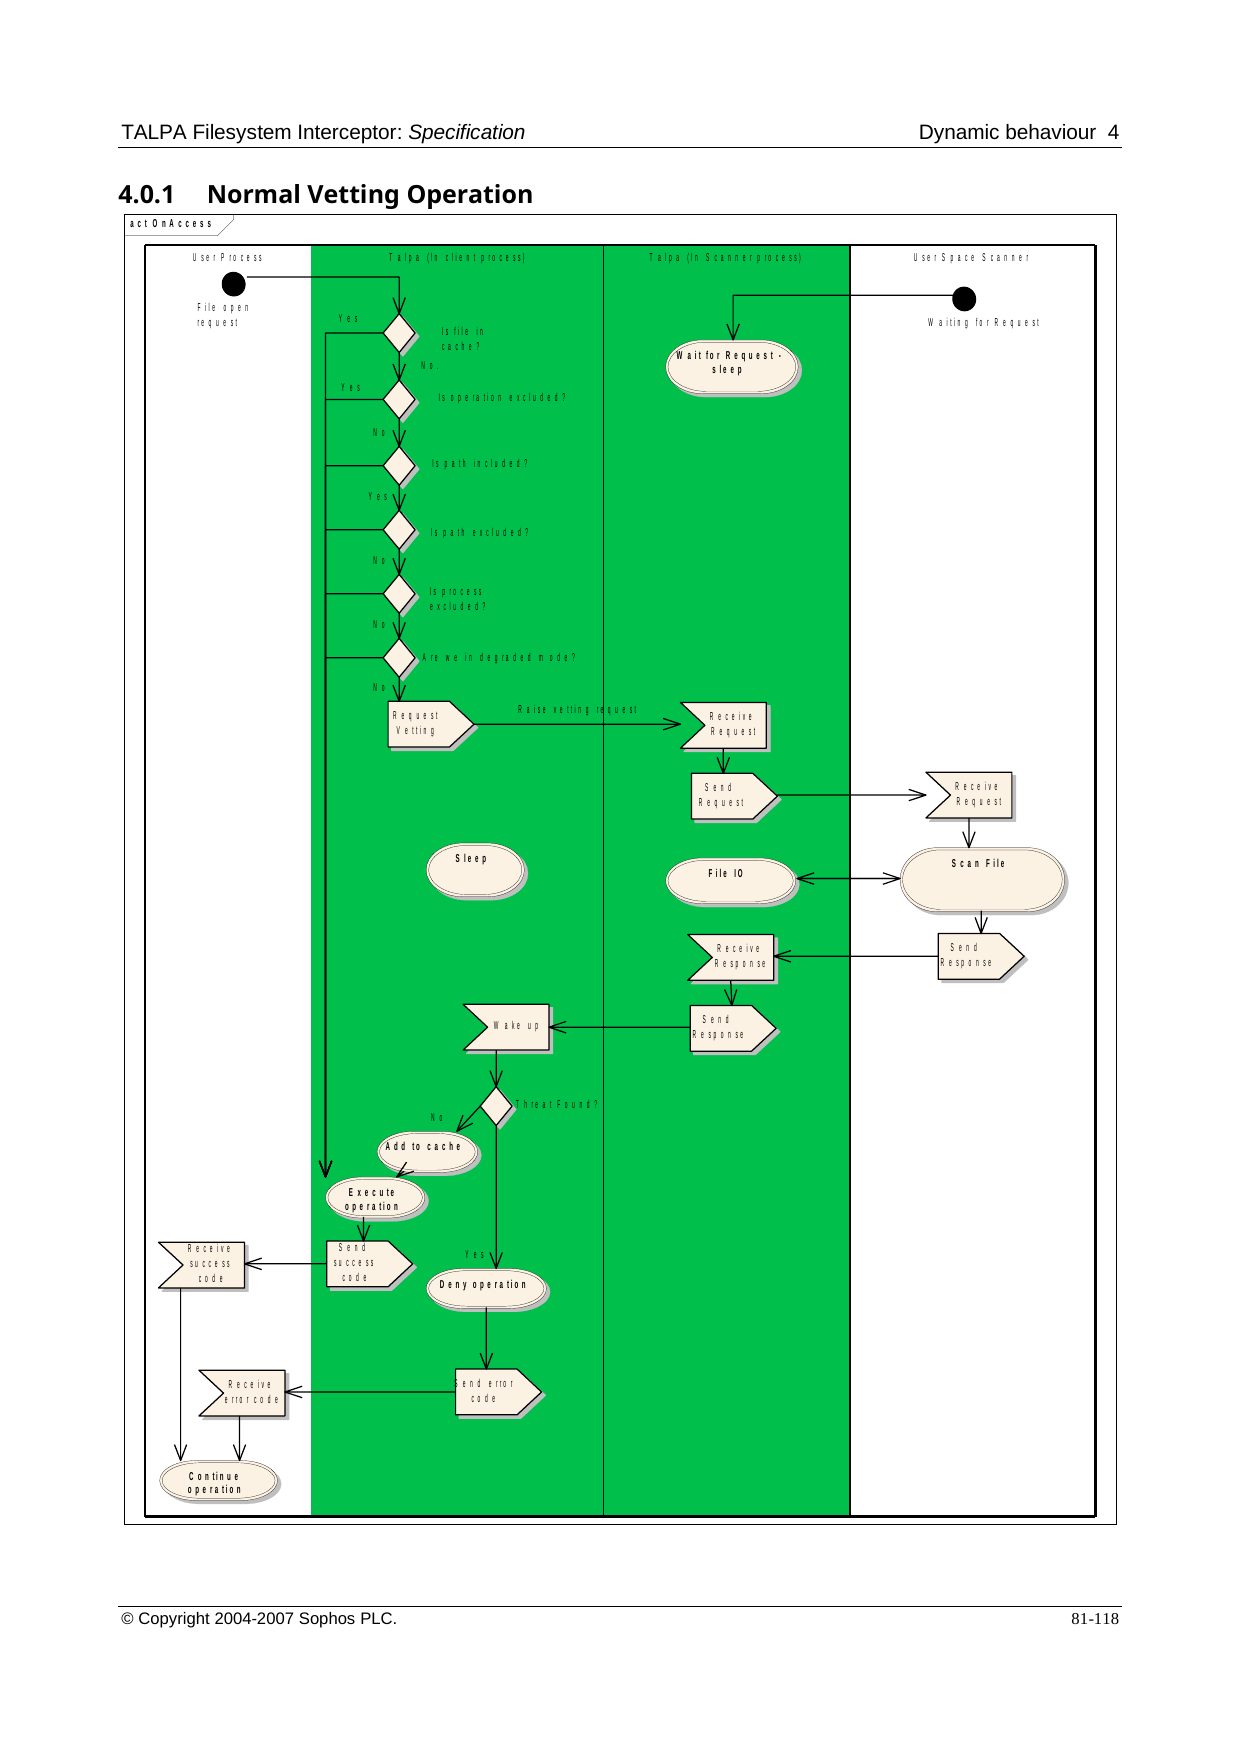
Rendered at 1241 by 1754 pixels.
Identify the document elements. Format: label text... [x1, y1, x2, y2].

subtitle Normal Vetting Operation [118, 177, 1122, 211]
